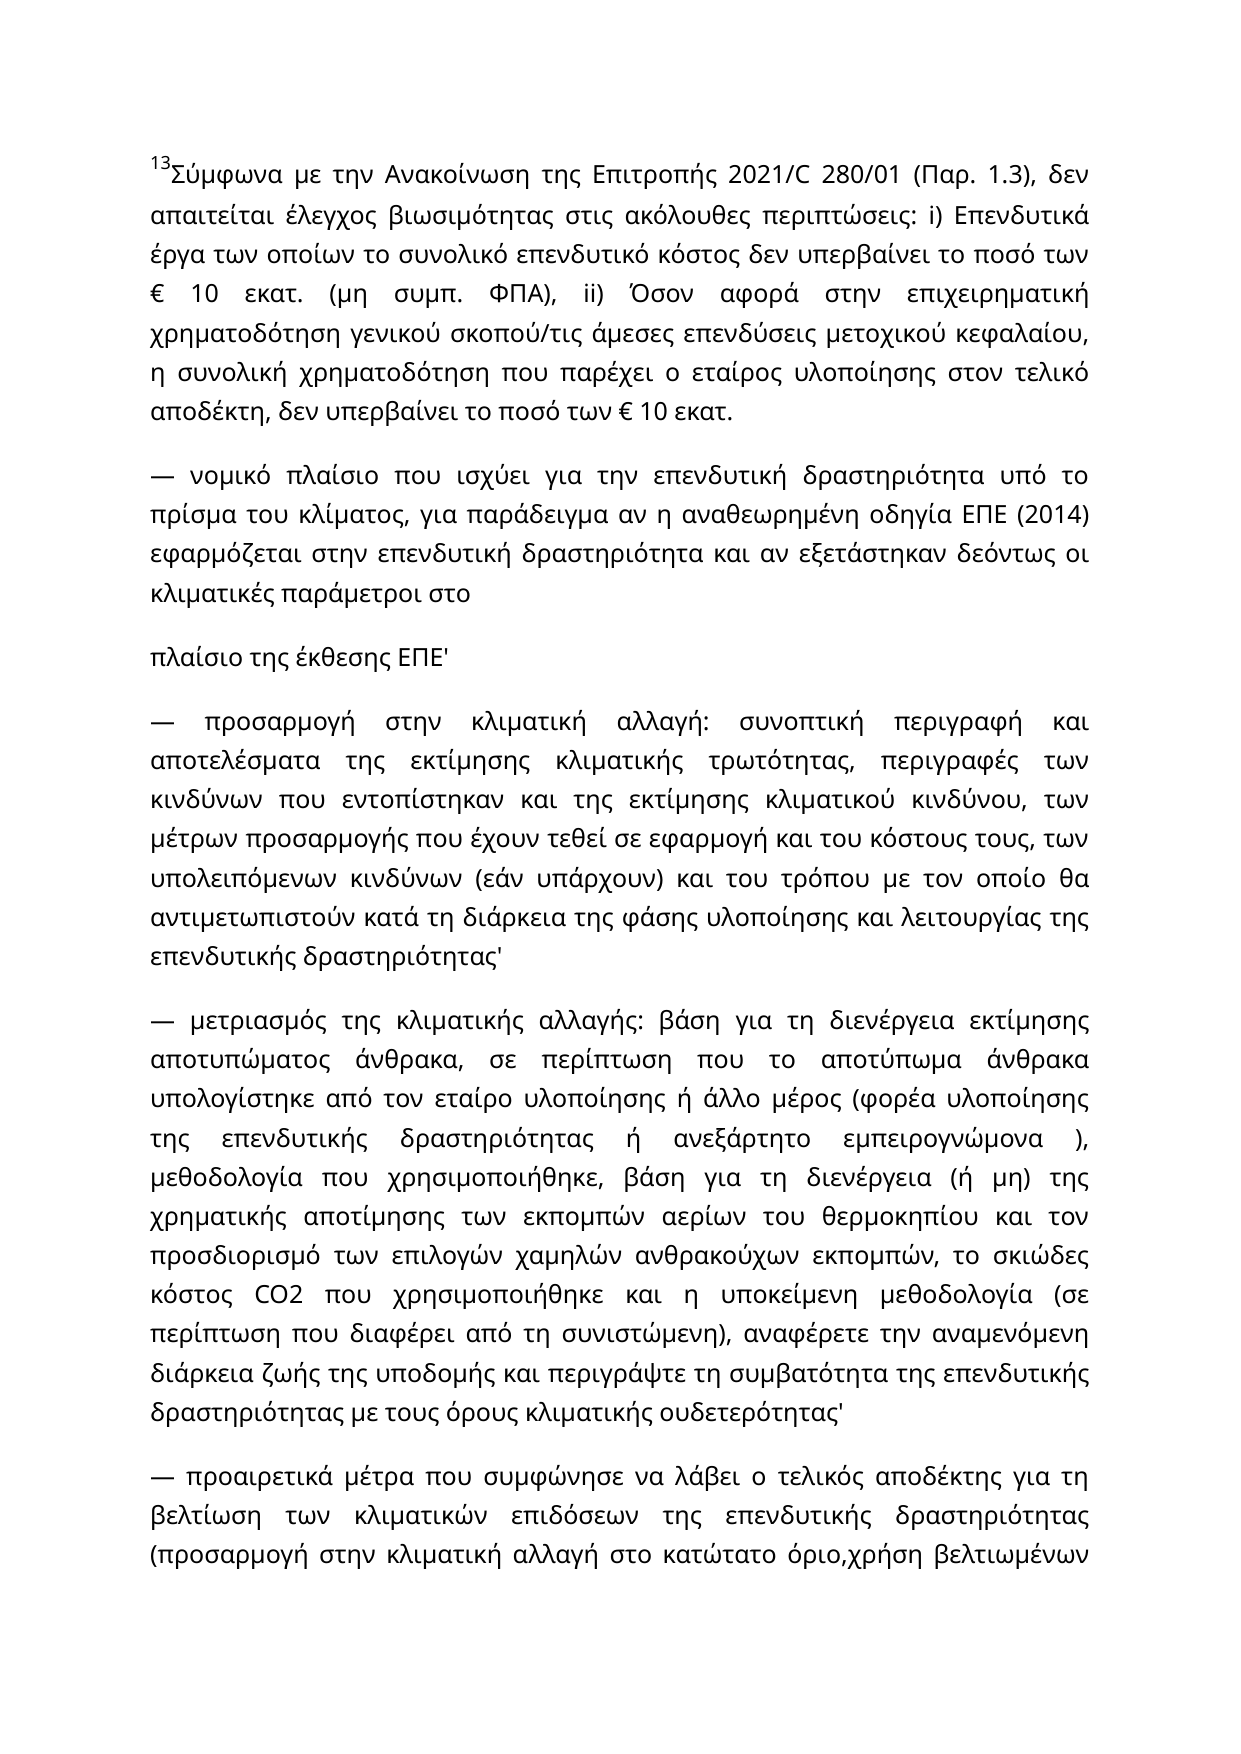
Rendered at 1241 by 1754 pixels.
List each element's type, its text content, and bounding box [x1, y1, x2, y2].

text — προαιρετικά μέτρα που συμφώνησε να λάβει ο τελικός αποδέκτης για τη βελτίωση των κλιματικών επιδόσεων της επενδυτικής δραστηριότητας (προσαρμογή στην κλιματική αλλαγή στο κατώτατο όριο,χρήση βελτιωμένων [150, 1458, 1090, 1571]
text πλαίσιο της έκθεσης ΕΠΕ' [150, 639, 1090, 673]
text — προσαρμογή στην κλιματική αλλαγή: συνοπτική περιγραφή και αποτελέσματα της εκτίμησης κλιματικής τρωτότητας, περιγραφές των κινδύνων που εντοπίστηκαν και της εκτίμησης κλιματικού κινδύνου, των μέτρων προσαρμογής που έχουν τεθεί σε εφαρμογή και του κόστους τους, των υπολειπόμενων κινδύνων (εάν υπάρχουν) και του τρόπου με τον οποίο θα αντιμετωπιστούν κατά τη διάρκεια της φάσης υλοποίησης και λειτουργίας της επενδυτικής δραστηριότητας' [150, 703, 1090, 973]
text — νομικό πλαίσιο που ισχύει για την επενδυτική δραστηριότητα υπό το πρίσμα του κλίματος, για παράδειγμα αν η αναθεωρημένη οδηγία ΕΠΕ (2014) εφαρμόζεται στην επενδυτική δραστηριότητα και αν εξετάστηκαν δεόντως οι κλιματικές παράμετροι στο [150, 458, 1090, 609]
text — μετριασμός της κλιματικής αλλαγής: βάση για τη διενέργεια εκτίμησης αποτυπώματος άνθρακα, σε περίπτωση που το αποτύπωμα άνθρακα υπολογίστηκε από τον εταίρο υλοποίησης ή άλλο μέρος (φορέα υλοποίησης της επενδυτικής δραστηριότητας ή ανεξάρτητο εμπειρογνώμονα ), μεθοδολογία που χρησιμοποιήθηκε, βάση για τη διενέργεια (ή μη) της χρηματικής αποτίμησης των εκπομπών αερίων του θερμοκηπίου και τον προσδιορισμό των επιλογών χαμηλών ανθρακούχων εκπομπών, το σκιώδες κόστος CO2 που χρησιμοποιήθηκε και η υποκείμενη μεθοδολογία (σε περίπτωση που διαφέρει από τη συνιστώμενη), αναφέρετε την αναμενόμενη διάρκεια ζωής της υποδομής και περιγράψτε τη συμβατότητα της επενδυτικής δραστηριότητας με τους όρους κλιματικής ουδετερότητας' [150, 1003, 1090, 1428]
text 13Σύμφωνα με την Ανακοίνωση της Επιτροπής 2021/C 280/01 (Παρ. 1.3), δεν απαιτείται έλεγχος βιωσιμότητας στις ακόλουθες περιπτώσεις: i) Επενδυτικά έργα των οποίων το συνολικό επενδυτικό κόστος δεν υπερβαίνει το ποσό των € 10 εκατ. (μη συμπ. ΦΠΑ), ii) Όσον αφορά στην επιχειρηματική χρηματοδότηση γενικού σκοπού/τις άμεσες επενδύσεις μετοχικού κεφαλαίου, η συνολική χρηματοδότηση που παρέχει ο εταίρος υλοποίησης στον τελικό αποδέκτη, δεν υπερβαίνει το ποσό των € 10 εκατ. [150, 150, 1090, 428]
